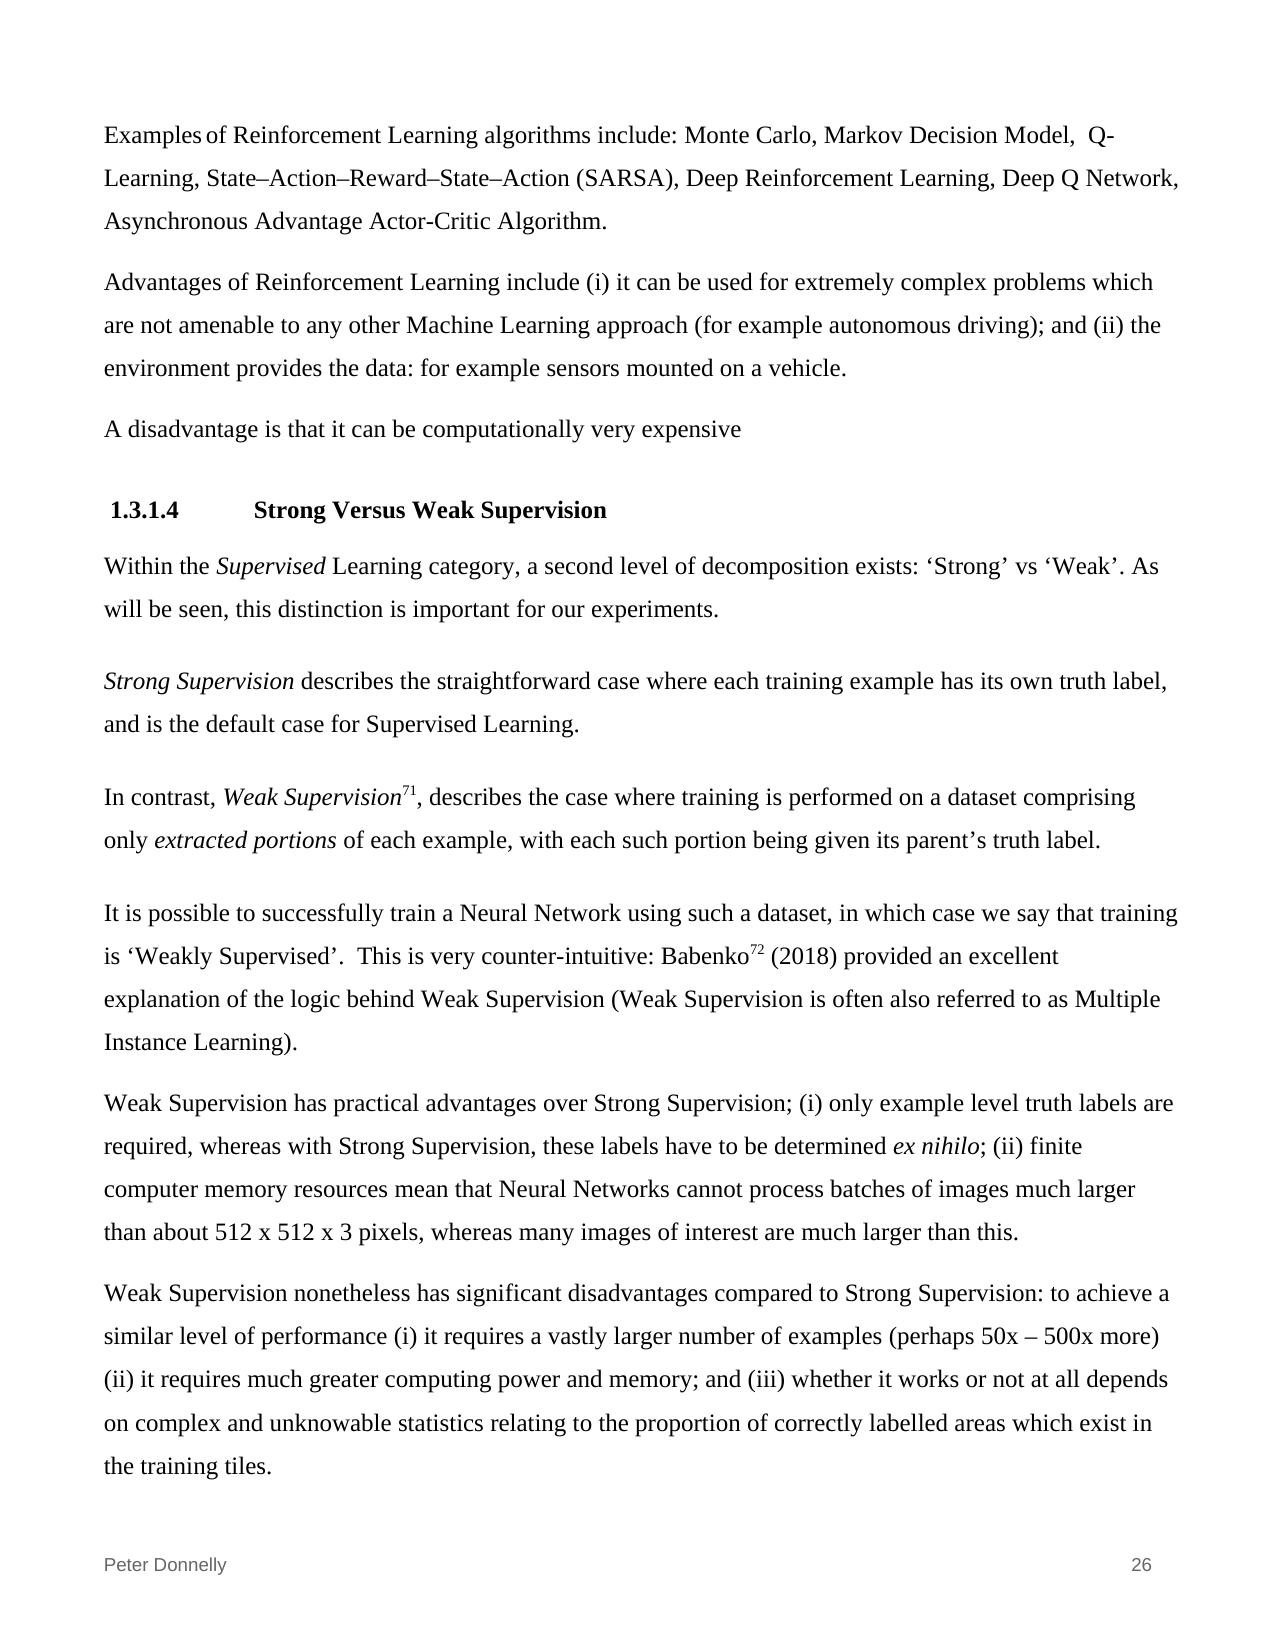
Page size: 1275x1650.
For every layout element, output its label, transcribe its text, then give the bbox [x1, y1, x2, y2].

text Advantages of Reinforcement Learning include (i) it can be used for extremely complex problems which are not amenable to any other Machine Learning approach (for example autonomous driving); and (ii) the environment provides the data: for example sensors mounted on a vehicle. [103, 267, 1181, 382]
text It is possible to successfully train a Neural Network using such a dataset, in which case we say that training is ‘Weakly Supervised’. This is very counter-intuitive: Babenko (2018) provided an excellent explanation of the logic behind Weak Supervision (Weak Supervision is often also referred to as Multiple Instance Learning). [103, 898, 1181, 1056]
text Weak Supervision has practical advantages over Strong Supervision; (i) only example level truth labels are required, whereas with Strong Supervision, these labels have to be determined ex nihilo; (ii) finite computer memory resources mean that Neural Networks cannot process batches of images much larger than about 512 x 512 x 3 pixels, whereas many images of interest are much larger than this. [103, 1088, 1181, 1246]
text Strong Supervision describes the straightforward case where each training example has its own truth label, and is the default case for Supervised Learning. [103, 666, 1181, 738]
text A disadvantage is that it can be computationally very expensive [103, 414, 1181, 443]
text Examples of Reinforcement Learning algorithms include: Monte Carlo, Markov Decision Model, Q-Learning, State–Action–Reward–State–Action (SARSA), Deep Reinforcement Learning, Deep Q Network, Asynchronous Advantage Actor-Critic Algorithm. [103, 120, 1181, 235]
text Within the Supervised Learning category, a second level of decomposition exists: ‘Strong’ vs ‘Weak’. As will be seen, this distinction is important for our experiments. [103, 551, 1181, 623]
text Weak Supervision nonetheless has significant disadvantages compared to Strong Supervision: to achieve a similar level of performance (i) it requires a vastly larger number of examples (perhaps 50x – 500x more) (ii) it requires much greater computing power and memory; and (iii) whether it works or not at all depends on complex and unknowable statistics relating to the proportion of correctly labelled areas which exist in the training tiles. [103, 1278, 1181, 1479]
text In contrast, Weak Supervision, describes the case where training is performed on a dataset comprising only extracted portions of each example, with each such portion being given its parent’s truth label. [103, 782, 1181, 854]
subtitle Strong Versus Weak Supervision [103, 495, 1181, 524]
